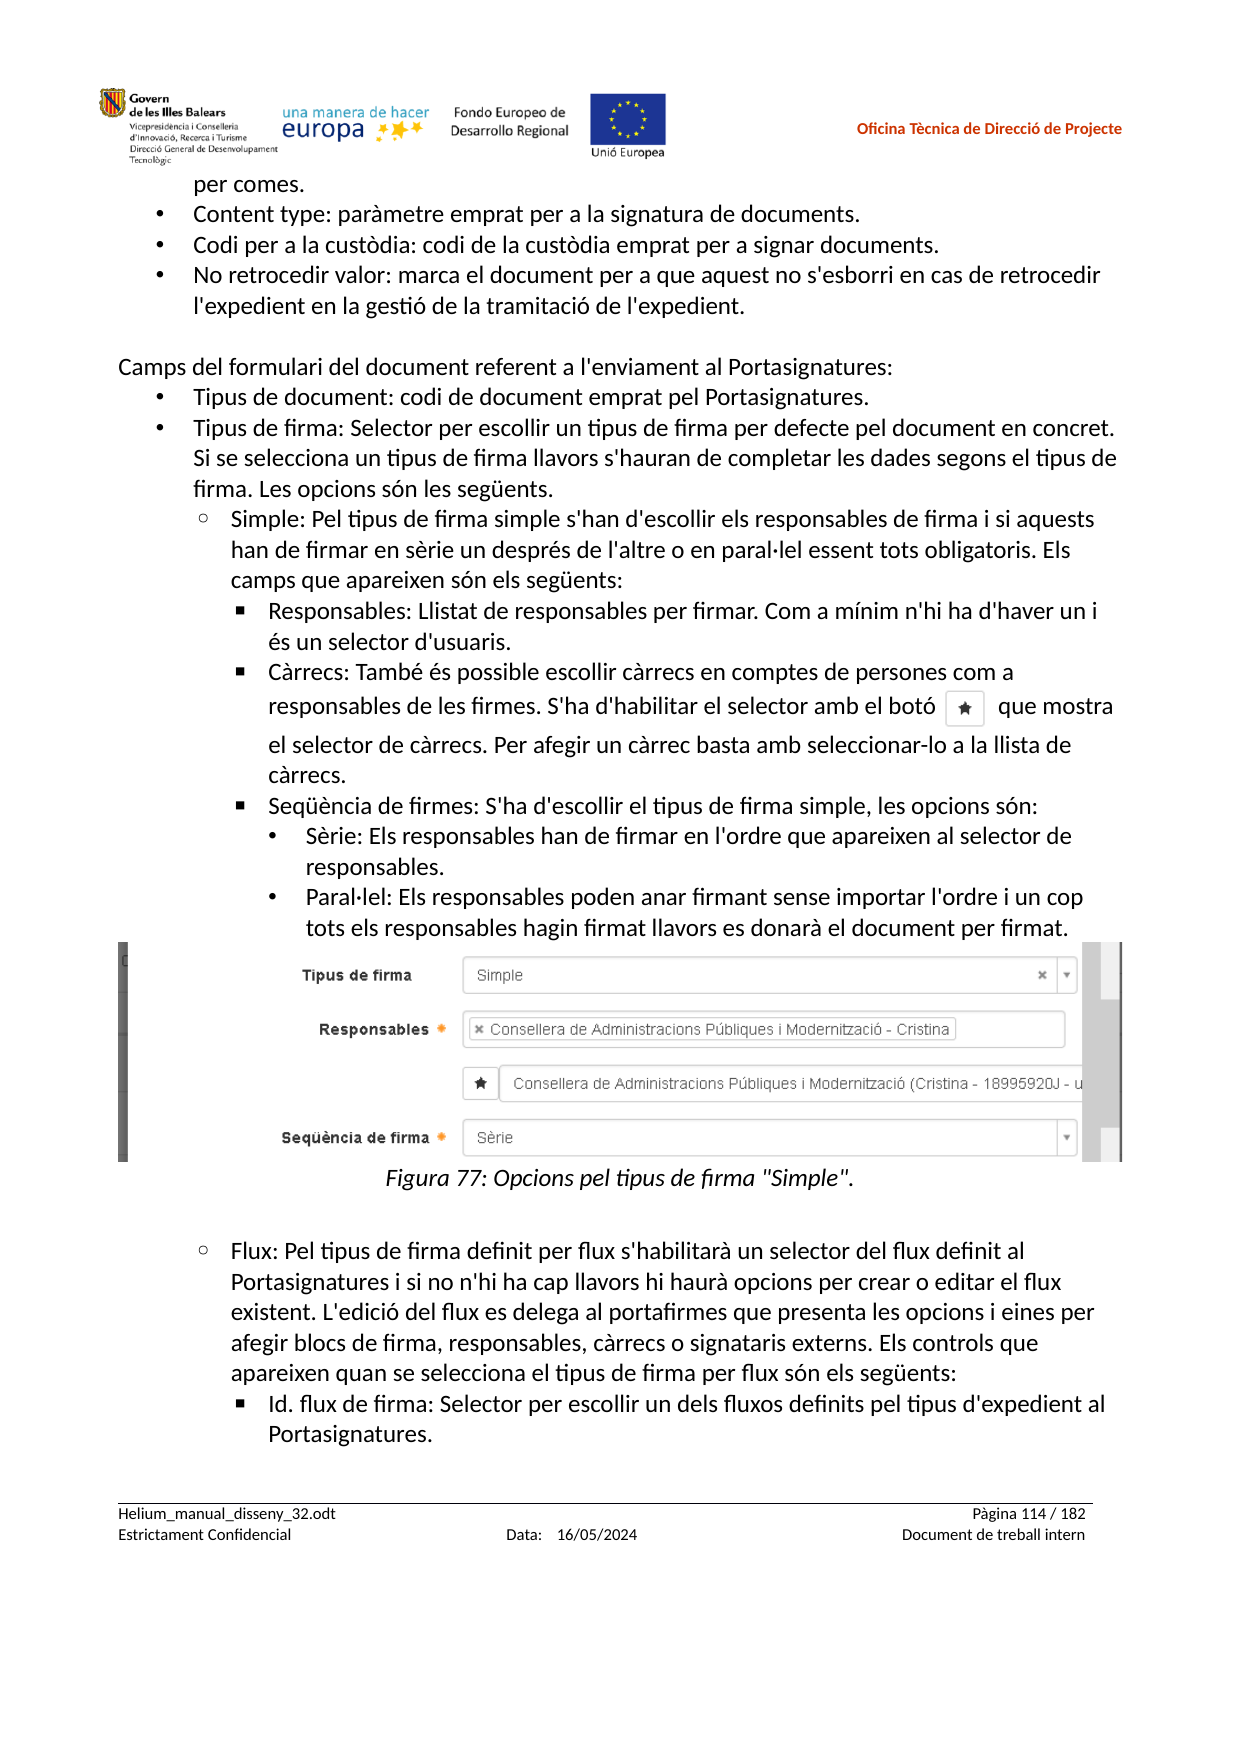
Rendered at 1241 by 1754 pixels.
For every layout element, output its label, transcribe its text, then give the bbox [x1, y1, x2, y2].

text Camps del formulari del document referent a l'enviament al Portasignatures: [118, 351, 1122, 382]
list Responsables: Llistat de responsables per firmar. Com a mínim n'hi ha d'haver un i és un selector d'usuaris. [231, 595, 1122, 656]
list Càrrecs: També és possible escollir càrrecs en comptes de persones com a responsables de les firmes. S'ha d'habilitar el selector amb el botó que mostra el selector de càrrecs. Per afegir un càrrec basta amb seleccionar-lo a la llista de càrrecs. [231, 656, 1122, 790]
list Paral·lel: Els responsables poden anar firmant sense importar l'ordre i un cop tots els responsables hagin firmat llavors es donarà el document per firmat. [268, 881, 1122, 942]
list Sèrie: Els responsables han de firmar en l'ordre que apareixen al selector de responsables. [268, 820, 1122, 881]
text Figura 77: Opcions pel tipus de firma "Simple". [118, 1162, 1122, 1192]
list Tipus de firma: Selector per escollir un tipus de firma per defecte pel document en concret. Si se selecciona un tipus de firma llavors s'hauran de completar les dades segons el tipus de firma. Les opcions són les següents. [156, 412, 1122, 504]
list Seqüència de firmes: S'ha d'escollir el tipus de firma simple, les opcions són: [231, 790, 1122, 820]
list Flux: Pel tipus de firma definit per flux s'habilitarà un selector del flux definit al Portasignatures i si no n'hi ha cap llavors hi haurà opcions per crear o editar el flux existent. L'edició del flux es delega al portafirmes que presenta les opcions i eines per afegir blocs de firma, responsables, càrrecs o signataris externs. Els controls que apareixen quan se selecciona el tipus de firma per flux són els següents: [193, 1236, 1122, 1388]
list No retrocedir valor: marca el document per a que aquest no s'esborri en cas de retrocedir l'expedient en la gestió de la tramitació de l'expedient. [156, 259, 1122, 321]
list Tipus de document: codi de document emprat pel Portasignatures. [156, 382, 1122, 412]
list Simple: Pel tipus de firma simple s'han d'escollir els responsables de firma i si aquests han de firmar en sèrie un després de l'altre o en paral·lel essent tots obligatoris. Els camps que apareixen són els següents: [193, 504, 1122, 595]
list Content type: paràmetre emprat per a la signatura de documents. [156, 198, 1122, 229]
picture [942, 686, 987, 729]
list Codi per a la custòdia: codi de la custòdia emprat per a signar documents. [156, 229, 1122, 259]
picture [118, 942, 1123, 1162]
list per comes. [156, 168, 1122, 198]
picture [99, 87, 668, 166]
list Id. flux de firma: Selector per escollir un dels fluxos definits pel tipus d'expedient al Portasignatures. [231, 1388, 1122, 1449]
